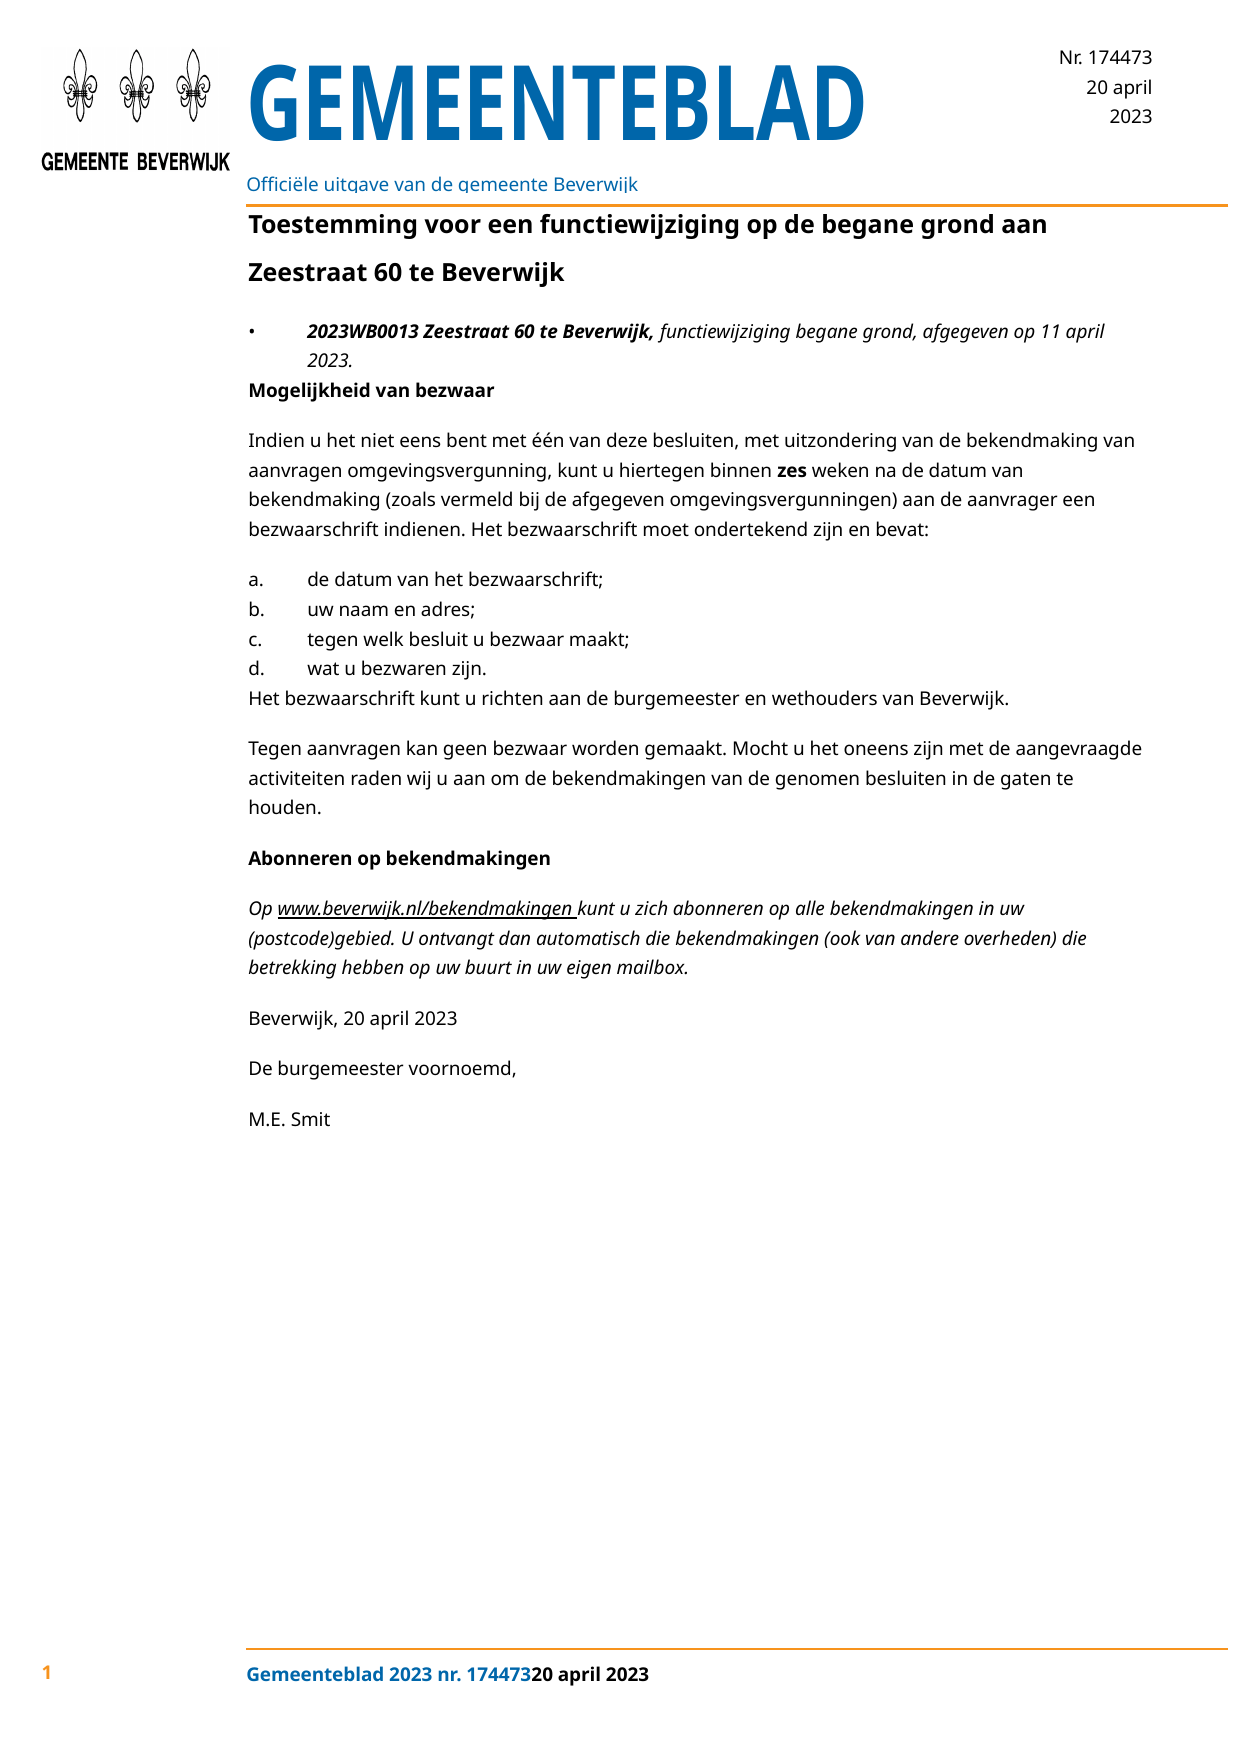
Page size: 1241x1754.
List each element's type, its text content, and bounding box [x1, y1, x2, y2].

text Indien u het niet eens bent met één van deze besluiten, met uitzondering van de bekendmaking van aanvragen omgevingsvergunning, kunt u hiertegen binnen zes weken na de datum van bekendmaking (zoals vermeld bij de afgegeven omgevingsvergunningen) aan de aanvrager een bezwaarschrift indienen. Het bezwaarschrift moet ondertekend zijn en bevat: [248, 427, 1152, 542]
text M.E. Smit [248, 1106, 1152, 1132]
text Op www.beverwijk.nl/bekendmakingen kunt u zich abonneren op alle bekendmakingen in uw (postcode)gebied. U ontvangt dan automatisch die bekendmakingen (ook van andere overheden) die betrekking hebben op uw buurt in uw eigen mailbox. [248, 895, 1152, 980]
text Abonneren op bekendmakingen [248, 845, 1152, 871]
text Toestemming voor een functiewijziging op de begane grond aan Zeestraat 60 te Beverwijk [248, 207, 1152, 288]
text De burgemeester voornoemd, [248, 1055, 1152, 1081]
list uw naam en adres; [248, 596, 1152, 622]
text Beverwijk, 20 april 2023 [248, 1005, 1152, 1031]
list wat u bezwaren zijn. [248, 655, 1152, 681]
text Mogelijkheid van bezwaar [248, 377, 1152, 403]
list tegen welk besluit u bezwaar maakt; [248, 626, 1152, 652]
picture [41, 47, 231, 172]
text Tegen aanvragen kan geen bezwaar worden gemaakt. Mocht u het oneens zijn met de aangevraagde activiteiten raden wij u aan om de bekendmakingen van de genomen besluiten in de gaten te houden. [248, 735, 1152, 820]
list 2023WB0013 Zeestraat 60 te Beverwijk, functiewijziging begane grond, afgegeven op 11 april 2023. [248, 318, 1152, 373]
list de datum van het bezwaarschrift; [248, 567, 1152, 592]
text Het bezwaarschrift kunt u richten aan de burgemeester en wethouders van Beverwijk. [248, 685, 1152, 711]
